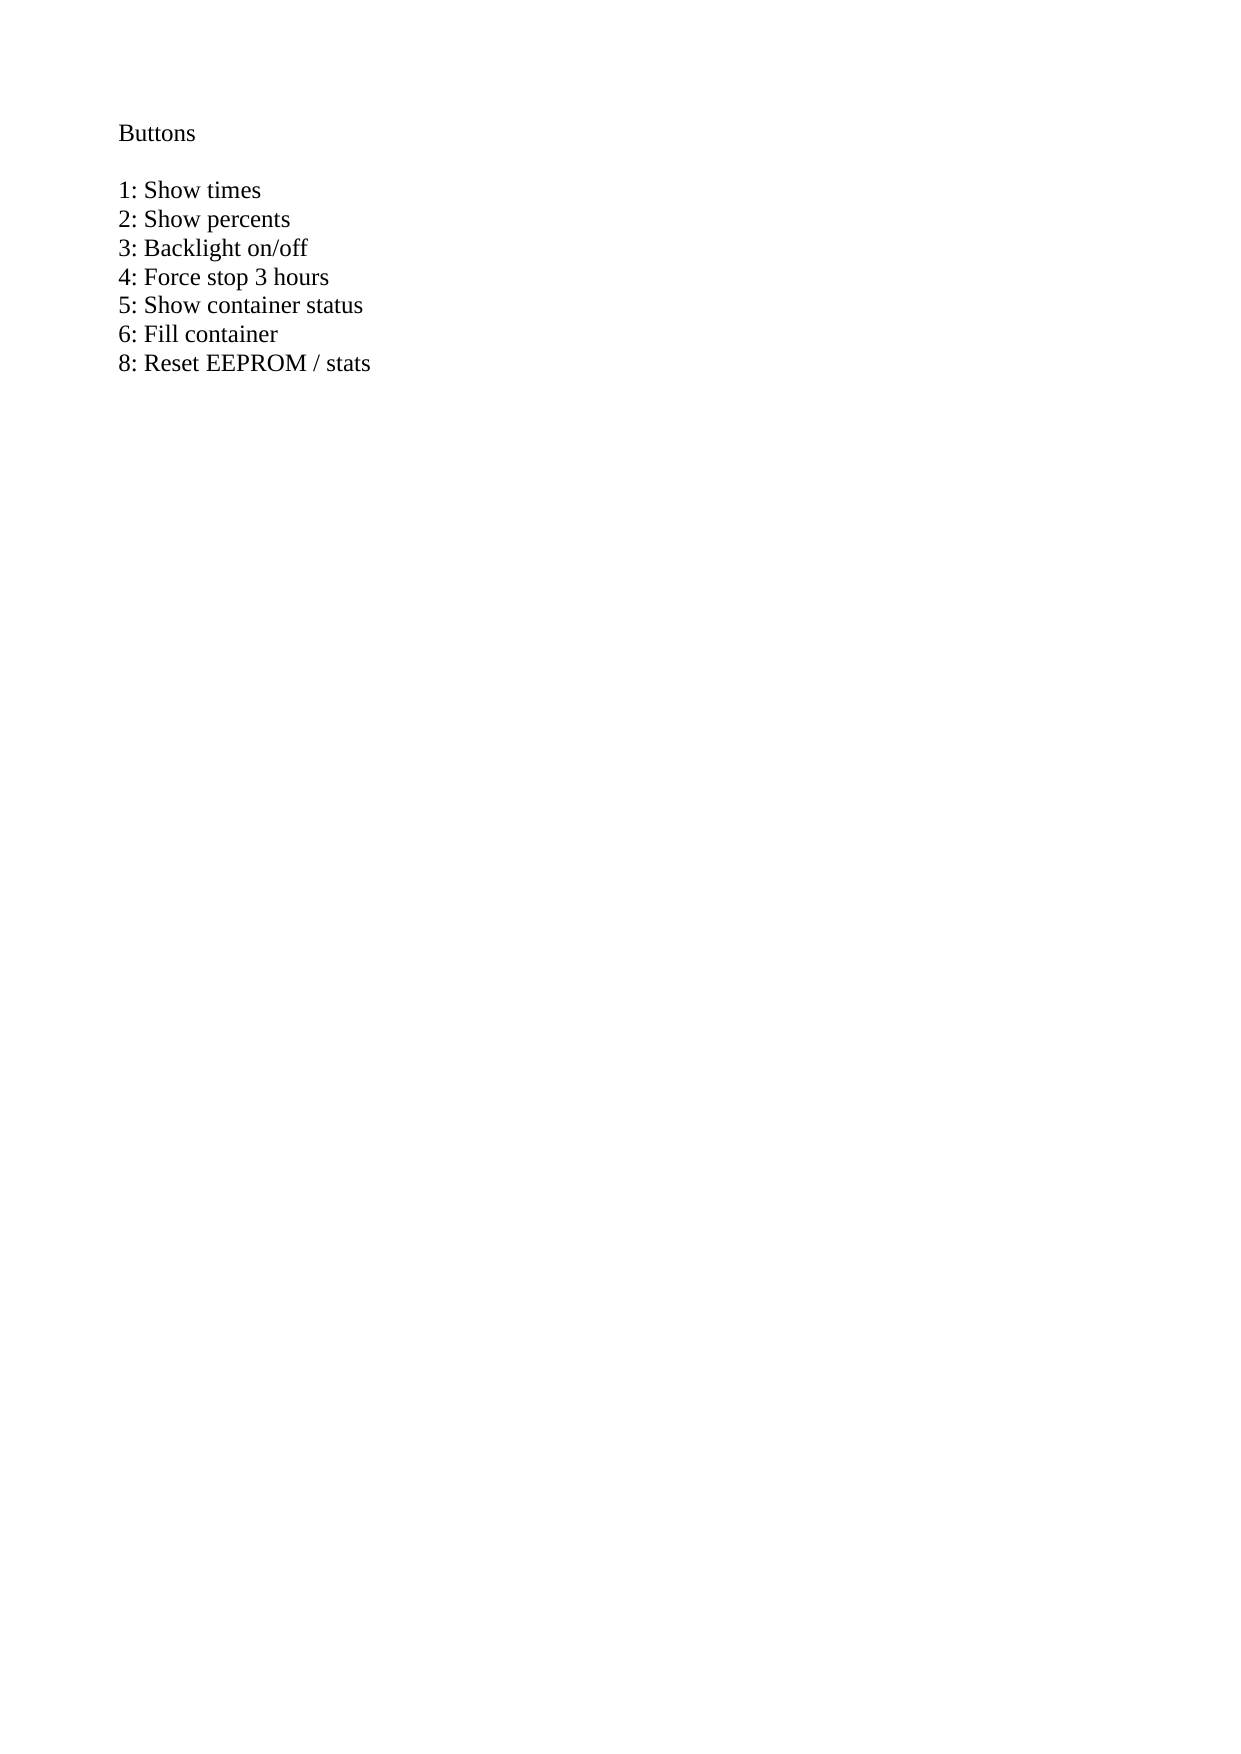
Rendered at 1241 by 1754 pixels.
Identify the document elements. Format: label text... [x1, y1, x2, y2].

text 2: Show percents [118, 204, 1122, 233]
text 1: Show times [118, 176, 1122, 204]
text 3: Backlight on/off [118, 233, 1122, 262]
text 6: Fill container [118, 319, 1122, 348]
text Buttons [118, 118, 1122, 147]
text 4: Force stop 3 hours [118, 262, 1122, 291]
text 5: Show container status [118, 291, 1122, 319]
text 8: Reset EEPROM / stats [118, 348, 1122, 377]
